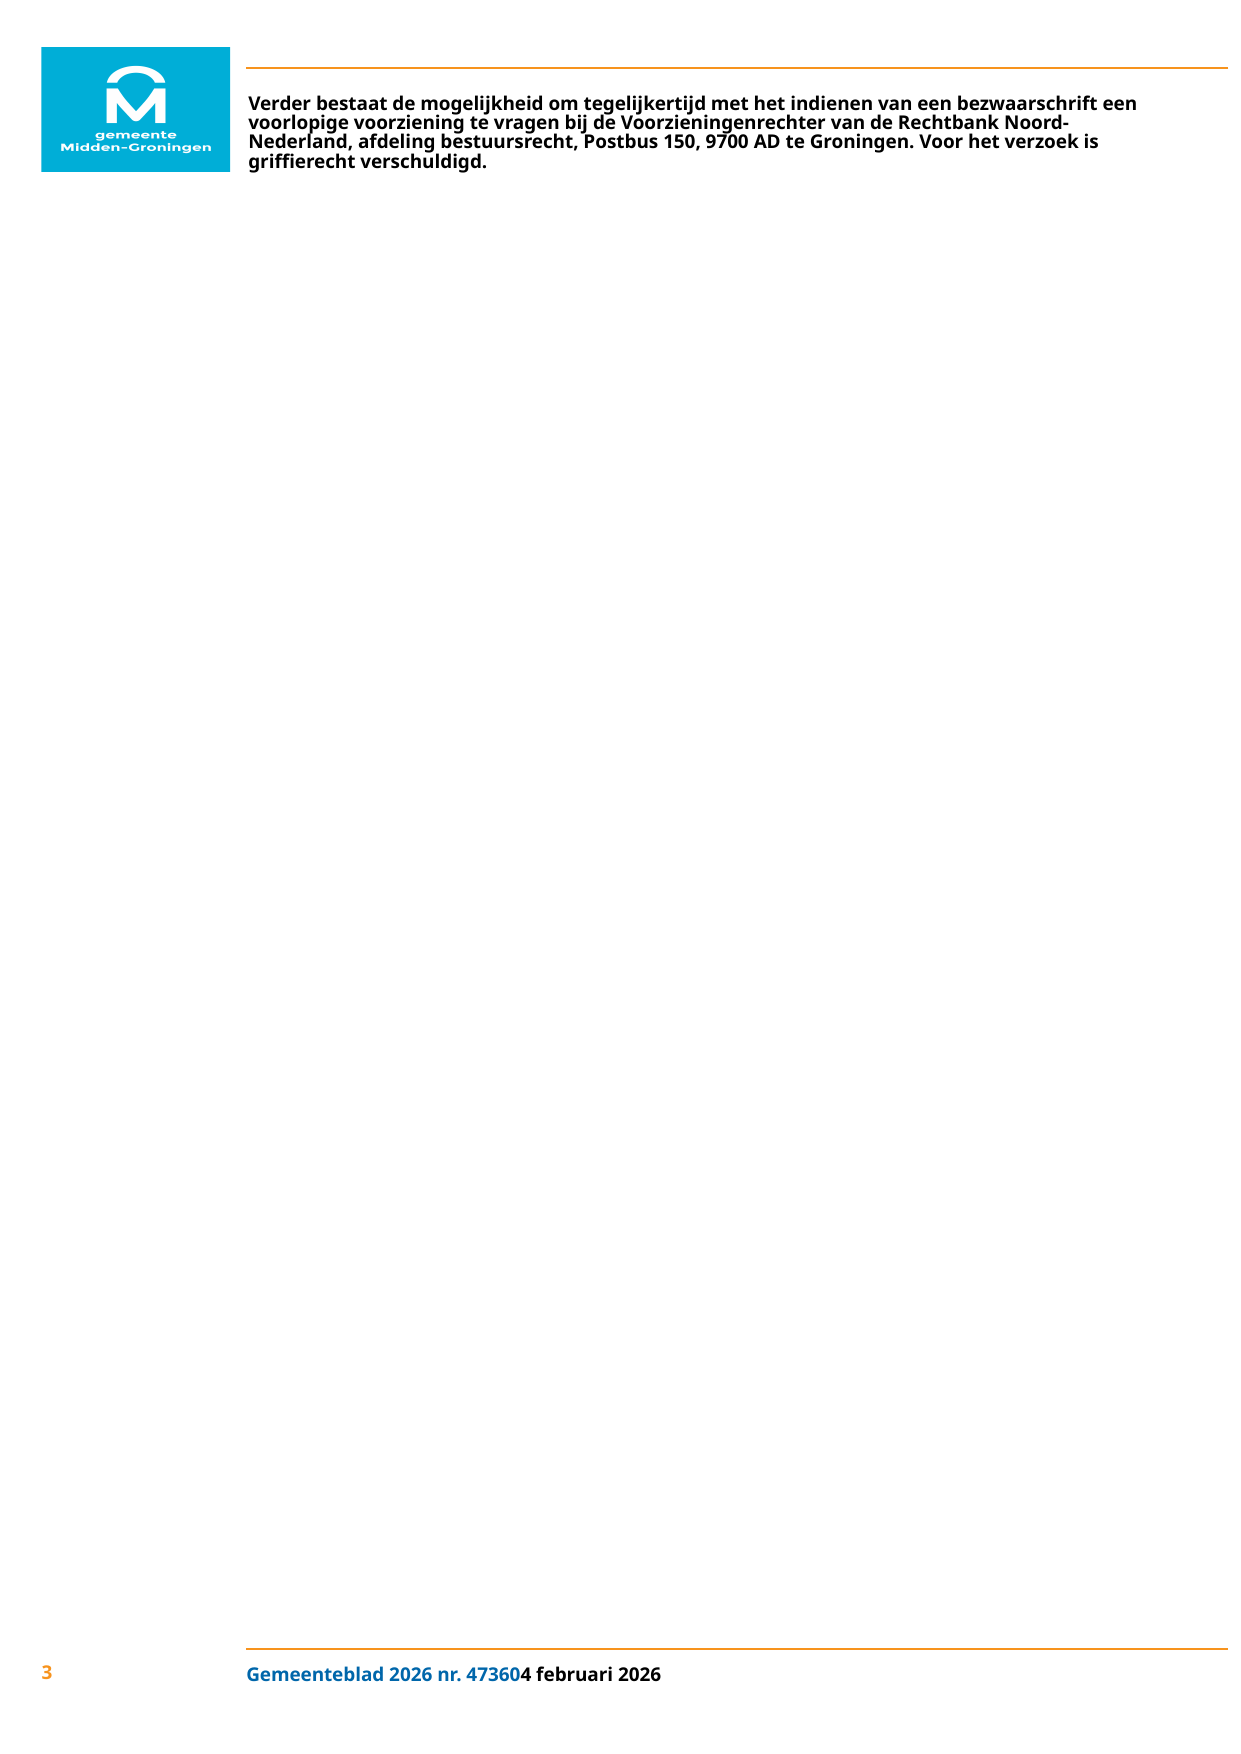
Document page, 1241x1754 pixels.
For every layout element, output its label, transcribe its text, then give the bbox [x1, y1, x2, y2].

text Verder bestaat de mogelijkheid om tegelijkertijd met het indienen van een bezwaarschrift een voorlopige voorziening te vragen bij de Voorzieningenrechter van de Rechtbank Noord-Nederland, afdeling bestuursrecht, Postbus 150, 9700 AD te Groningen. Voor het verzoek is griffierecht verschuldigd. [248, 95, 1152, 172]
picture [184, 146, 190, 153]
picture [107, 89, 165, 122]
picture [108, 66, 164, 82]
